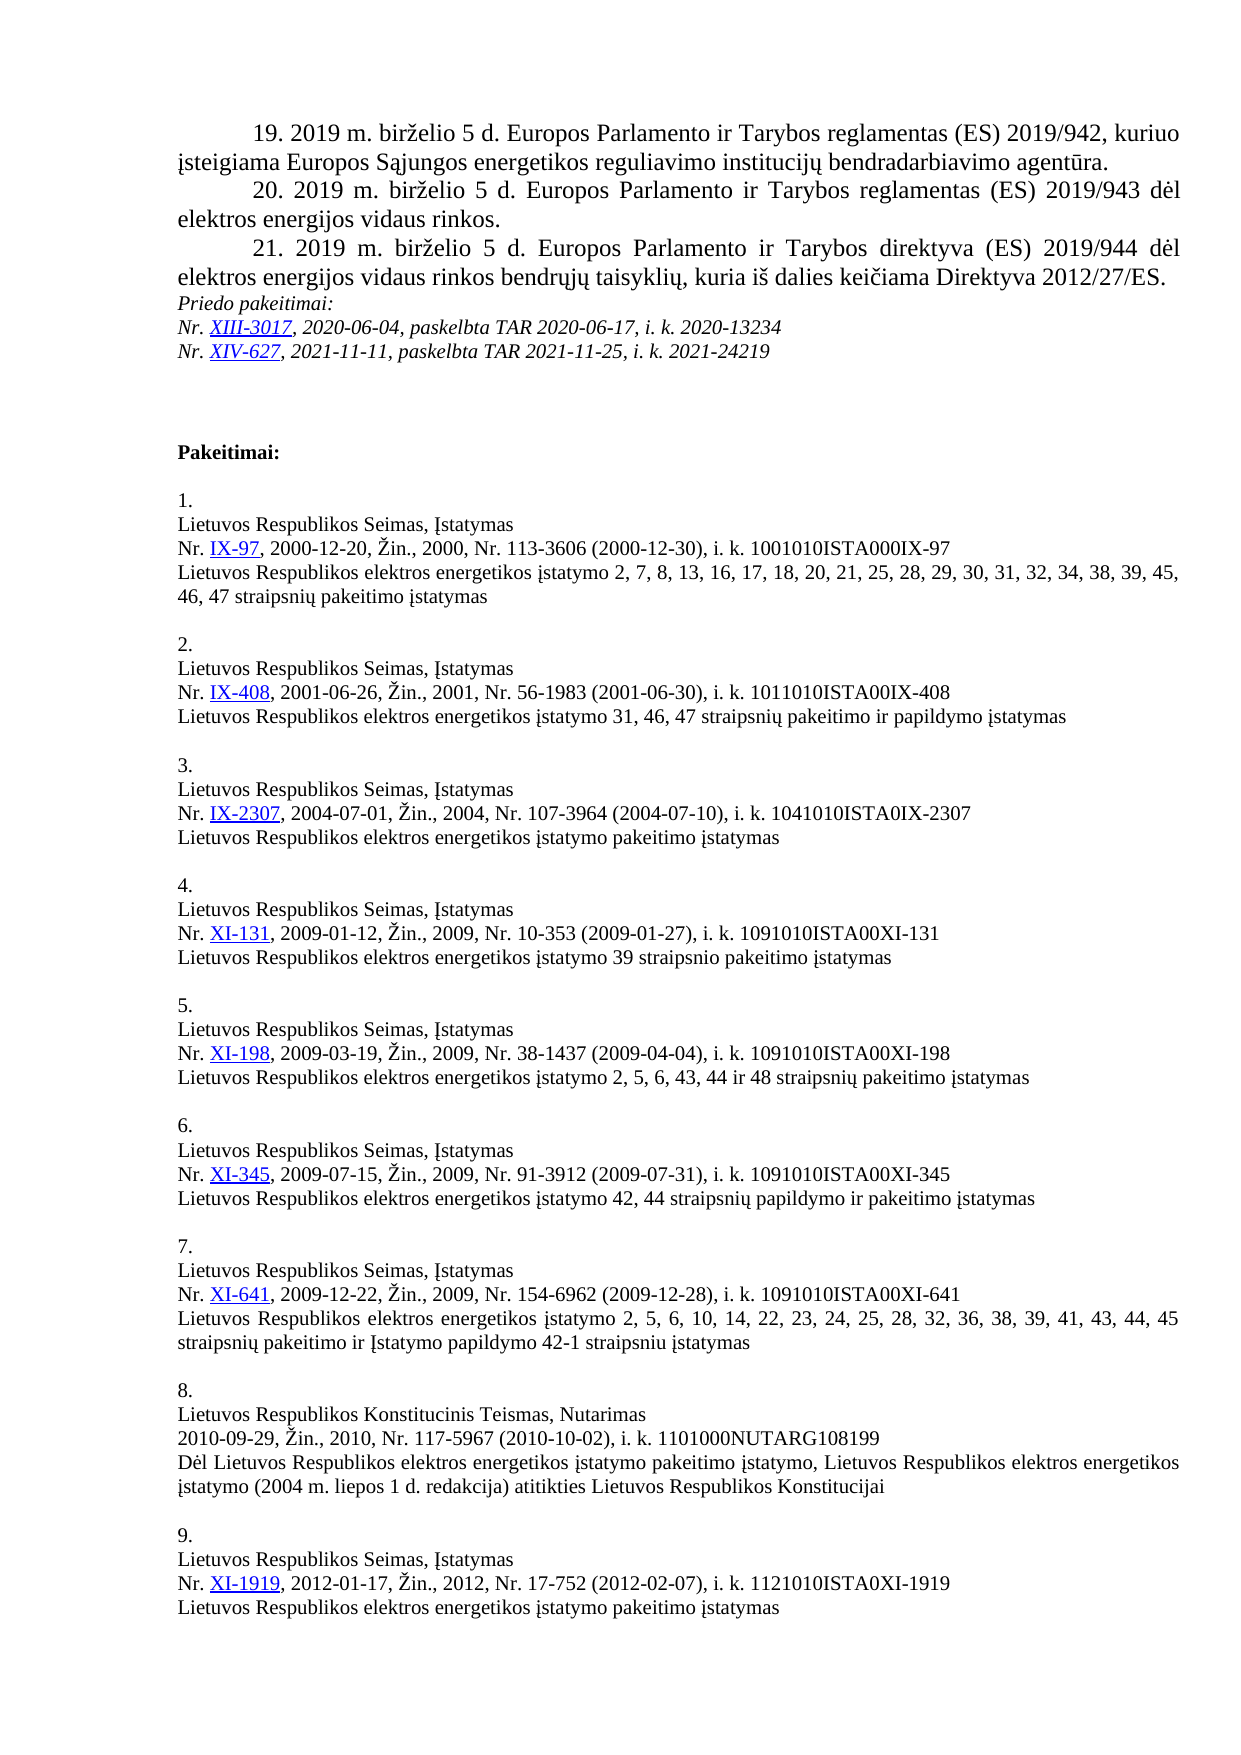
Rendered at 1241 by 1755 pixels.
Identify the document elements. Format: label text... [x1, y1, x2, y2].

text Lietuvos Respublikos Seimas, Įstatymas [177, 777, 1181, 801]
text 19. 2019 m. birželio 5 d. Europos Parlamento ir Tarybos reglamentas (ES) 2019/942, kuriuo įsteigiama Europos Sąjungos energetikos reguliavimo institucijų bendradarbiavimo agentūra. [177, 118, 1181, 176]
text Lietuvos Respublikos elektros energetikos įstatymo 31, 46, 47 straipsnių pakeitimo ir papildymo įstatymas [177, 704, 1181, 728]
text 6. [177, 1113, 1181, 1137]
text Nr. XI-641, 2009-12-22, Žin., 2009, Nr. 154-6962 (2009-12-28), i. k. 1091010ISTA00XI-641 [177, 1282, 1181, 1306]
text 4. [177, 873, 1181, 897]
text 1. [177, 488, 1181, 512]
text 21. 2019 m. birželio 5 d. Europos Parlamento ir Tarybos direktyva (ES) 2019/944 dėl elektros energijos vidaus rinkos bendrųjų taisyklių, kuria iš dalies keičiama Direktyva 2012/27/ES. [177, 233, 1181, 291]
text Lietuvos Respublikos elektros energetikos įstatymo 42, 44 straipsnių papildymo ir pakeitimo įstatymas [177, 1186, 1181, 1210]
text Lietuvos Respublikos Konstitucinis Teismas, Nutarimas [177, 1402, 1181, 1426]
text Lietuvos Respublikos Seimas, Įstatymas [177, 1547, 1181, 1571]
text 7. [177, 1234, 1181, 1258]
text Lietuvos Respublikos elektros energetikos įstatymo 39 straipsnio pakeitimo įstatymas [177, 945, 1181, 969]
text Priedo pakeitimai: [177, 291, 1181, 315]
text Lietuvos Respublikos elektros energetikos įstatymo 2, 5, 6, 43, 44 ir 48 straipsnių pakeitimo įstatymas [177, 1065, 1181, 1089]
text 9. [177, 1522, 1181, 1547]
text 2010-09-29, Žin., 2010, Nr. 117-5967 (2010-10-02), i. k. 1101000NUTARG108199 [177, 1426, 1181, 1450]
text 5. [177, 993, 1181, 1017]
text Nr. IX-408, 2001-06-26, Žin., 2001, Nr. 56-1983 (2001-06-30), i. k. 1011010ISTA00IX-408 [177, 680, 1181, 704]
text Lietuvos Respublikos Seimas, Įstatymas [177, 897, 1181, 921]
text 8. [177, 1378, 1181, 1402]
text Lietuvos Respublikos Seimas, Įstatymas [177, 1017, 1181, 1041]
text Nr. XI-198, 2009-03-19, Žin., 2009, Nr. 38-1437 (2009-04-04), i. k. 1091010ISTA00XI-198 [177, 1041, 1181, 1065]
text Dėl Lietuvos Respublikos elektros energetikos įstatymo pakeitimo įstatymo, Lietuvos Respublikos elektros energetikos įstatymo (2004 m. liepos 1 d. redakcija) atitikties Lietuvos Respublikos Konstitucijai [177, 1450, 1181, 1498]
text Lietuvos Respublikos elektros energetikos įstatymo 2, 5, 6, 10, 14, 22, 23, 24, 25, 28, 32, 36, 38, 39, 41, 43, 44, 45 straipsnių pakeitimo ir Įstatymo papildymo 42-1 straipsniu įstatymas [177, 1306, 1181, 1354]
text Nr. XI-1919, 2012-01-17, Žin., 2012, Nr. 17-752 (2012-02-07), i. k. 1121010ISTA0XI-1919 [177, 1571, 1181, 1595]
text Nr. XIV-627, 2021-11-11, paskelbta TAR 2021-11-25, i. k. 2021-24219 [177, 339, 1181, 363]
text Lietuvos Respublikos elektros energetikos įstatymo pakeitimo įstatymas [177, 1595, 1181, 1619]
text Pakeitimai: [177, 440, 1181, 464]
text 3. [177, 752, 1181, 777]
text Nr. IX-97, 2000-12-20, Žin., 2000, Nr. 113-3606 (2000-12-30), i. k. 1001010ISTA000IX-97 [177, 536, 1181, 560]
text Nr. IX-2307, 2004-07-01, Žin., 2004, Nr. 107-3964 (2004-07-10), i. k. 1041010ISTA0IX-2307 [177, 801, 1181, 825]
text Lietuvos Respublikos Seimas, Įstatymas [177, 1258, 1181, 1282]
text Nr. XI-131, 2009-01-12, Žin., 2009, Nr. 10-353 (2009-01-27), i. k. 1091010ISTA00XI-131 [177, 921, 1181, 945]
text Lietuvos Respublikos elektros energetikos įstatymo pakeitimo įstatymas [177, 825, 1181, 849]
text Nr. XI-345, 2009-07-15, Žin., 2009, Nr. 91-3912 (2009-07-31), i. k. 1091010ISTA00XI-345 [177, 1162, 1181, 1186]
text 20. 2019 m. birželio 5 d. Europos Parlamento ir Tarybos reglamentas (ES) 2019/943 dėl elektros energijos vidaus rinkos. [177, 176, 1181, 233]
text Lietuvos Respublikos Seimas, Įstatymas [177, 656, 1181, 680]
text Lietuvos Respublikos Seimas, Įstatymas [177, 1137, 1181, 1162]
text Nr. XIII-3017, 2020-06-04, paskelbta TAR 2020-06-17, i. k. 2020-13234 [177, 315, 1181, 339]
text Lietuvos Respublikos elektros energetikos įstatymo 2, 7, 8, 13, 16, 17, 18, 20, 21, 25, 28, 29, 30, 31, 32, 34, 38, 39, 45, 46, 47 straipsnių pakeitimo įstatymas [177, 560, 1181, 608]
text 2. [177, 632, 1181, 656]
text Lietuvos Respublikos Seimas, Įstatymas [177, 512, 1181, 536]
